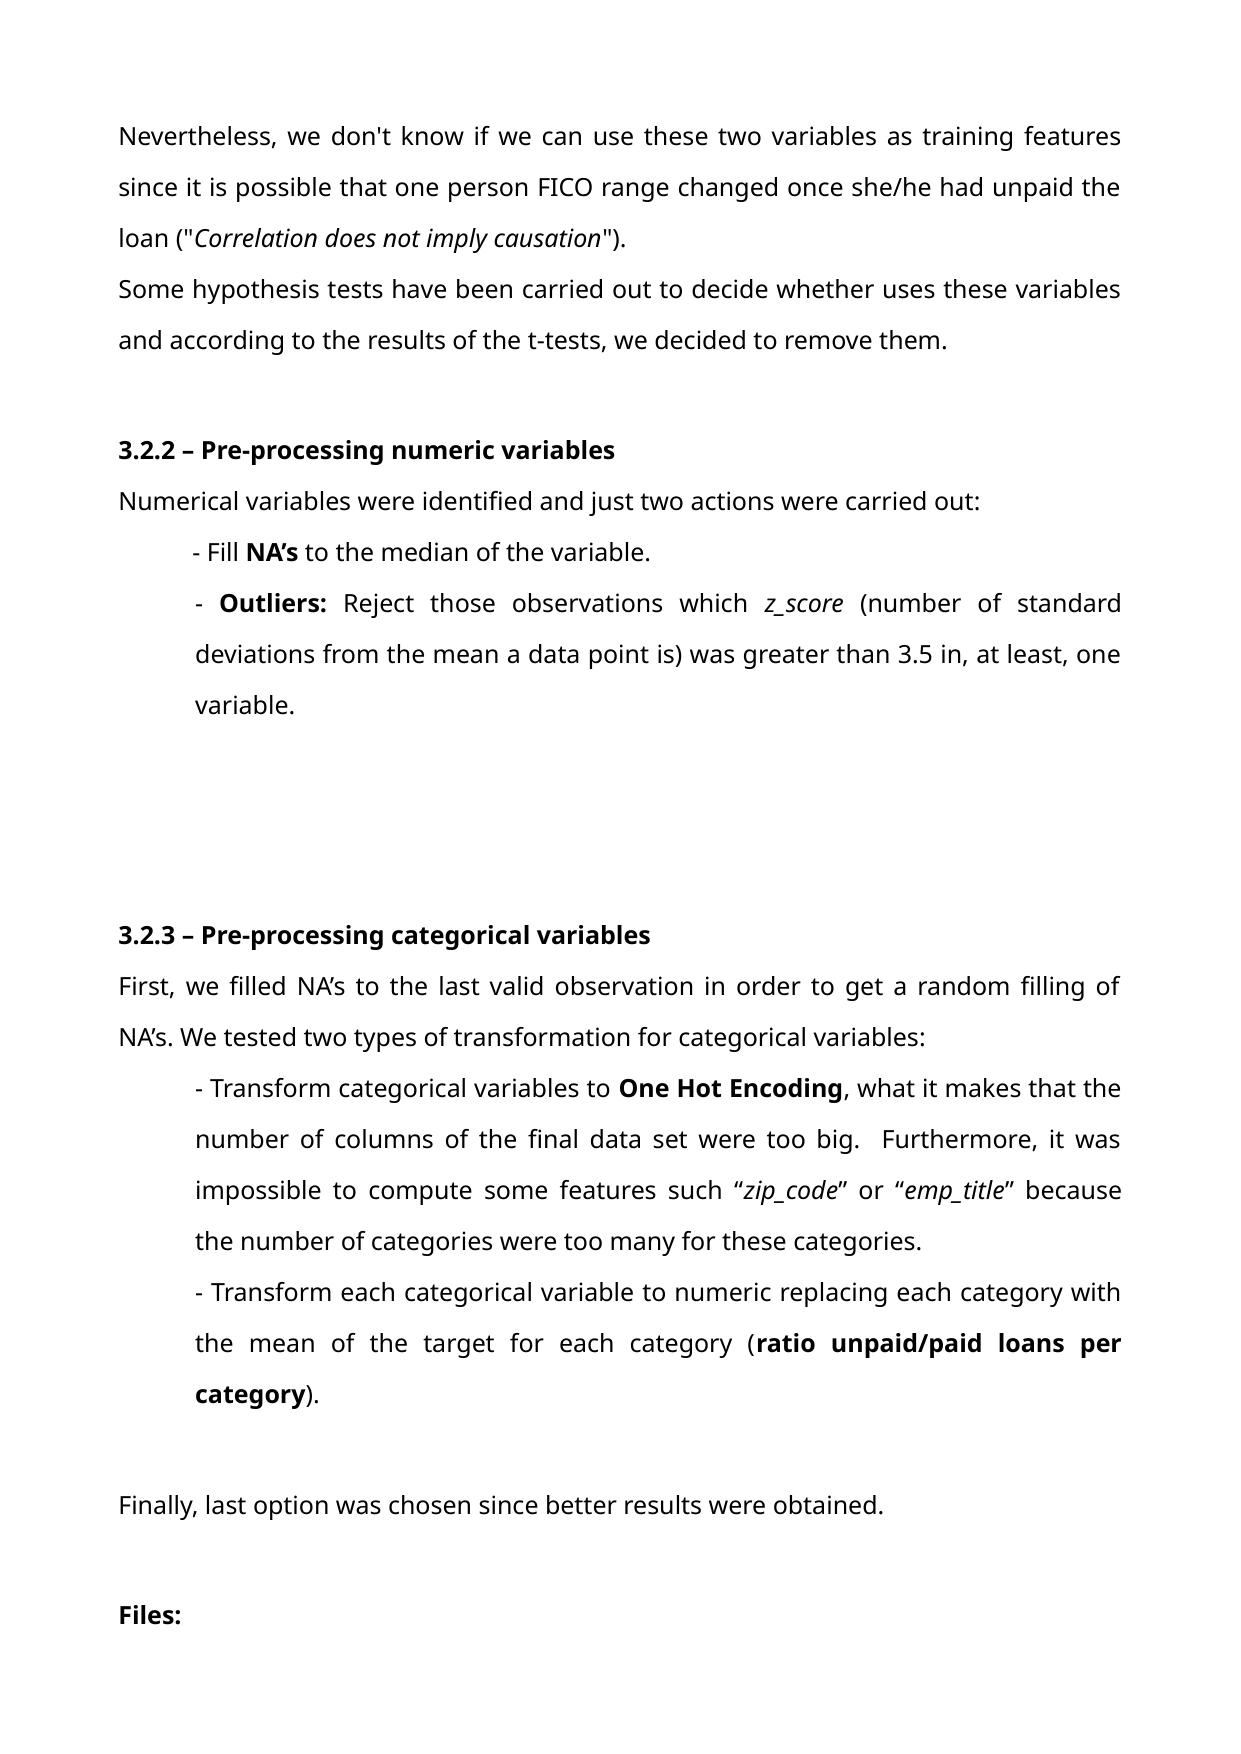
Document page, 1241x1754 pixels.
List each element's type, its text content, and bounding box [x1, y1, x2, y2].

text - Fill NA’s to the median of the variable. [118, 535, 1122, 569]
text - Outliers: Reject those observations which z_score (number of standard deviations from the mean a data point is) was greater than 3.5 in, at least, one variable. [195, 586, 1122, 722]
text - Transform categorical variables to One Hot Encoding, what it makes that the number of columns of the final data set were too big. Furthermore, it was impossible to compute some features such “zip_code” or “emp_title” because the number of categories were too many for these categories. [195, 1071, 1122, 1258]
text First, we filled NA’s to the last valid observation in order to get a random filling of NA’s. We tested two types of transformation for categorical variables: [118, 968, 1122, 1054]
text Finally, last option was chosen since better results were obtained. [118, 1487, 1122, 1521]
text 3.2.3 – Pre-processing categorical variables [118, 917, 1122, 952]
text Some hypothesis tests have been carried out to decide whether uses these variables and according to the results of the t-tests, we decided to remove them. [118, 271, 1122, 356]
text 3.2.2 – Pre-processing numeric variables [118, 433, 1122, 467]
text - Transform each categorical variable to numeric replacing each category with the mean of the target for each category (ratio unpaid/paid loans per category). [195, 1275, 1122, 1411]
text Nevertheless, we don't know if we can use these two variables as training features since it is possible that one person FICO range changed once she/he had unpaid the loan ("Correlation does not imply causation"). [118, 118, 1122, 254]
text Files: [118, 1598, 1122, 1632]
text Numerical variables were identified and just two actions were carried out: [118, 484, 1122, 518]
